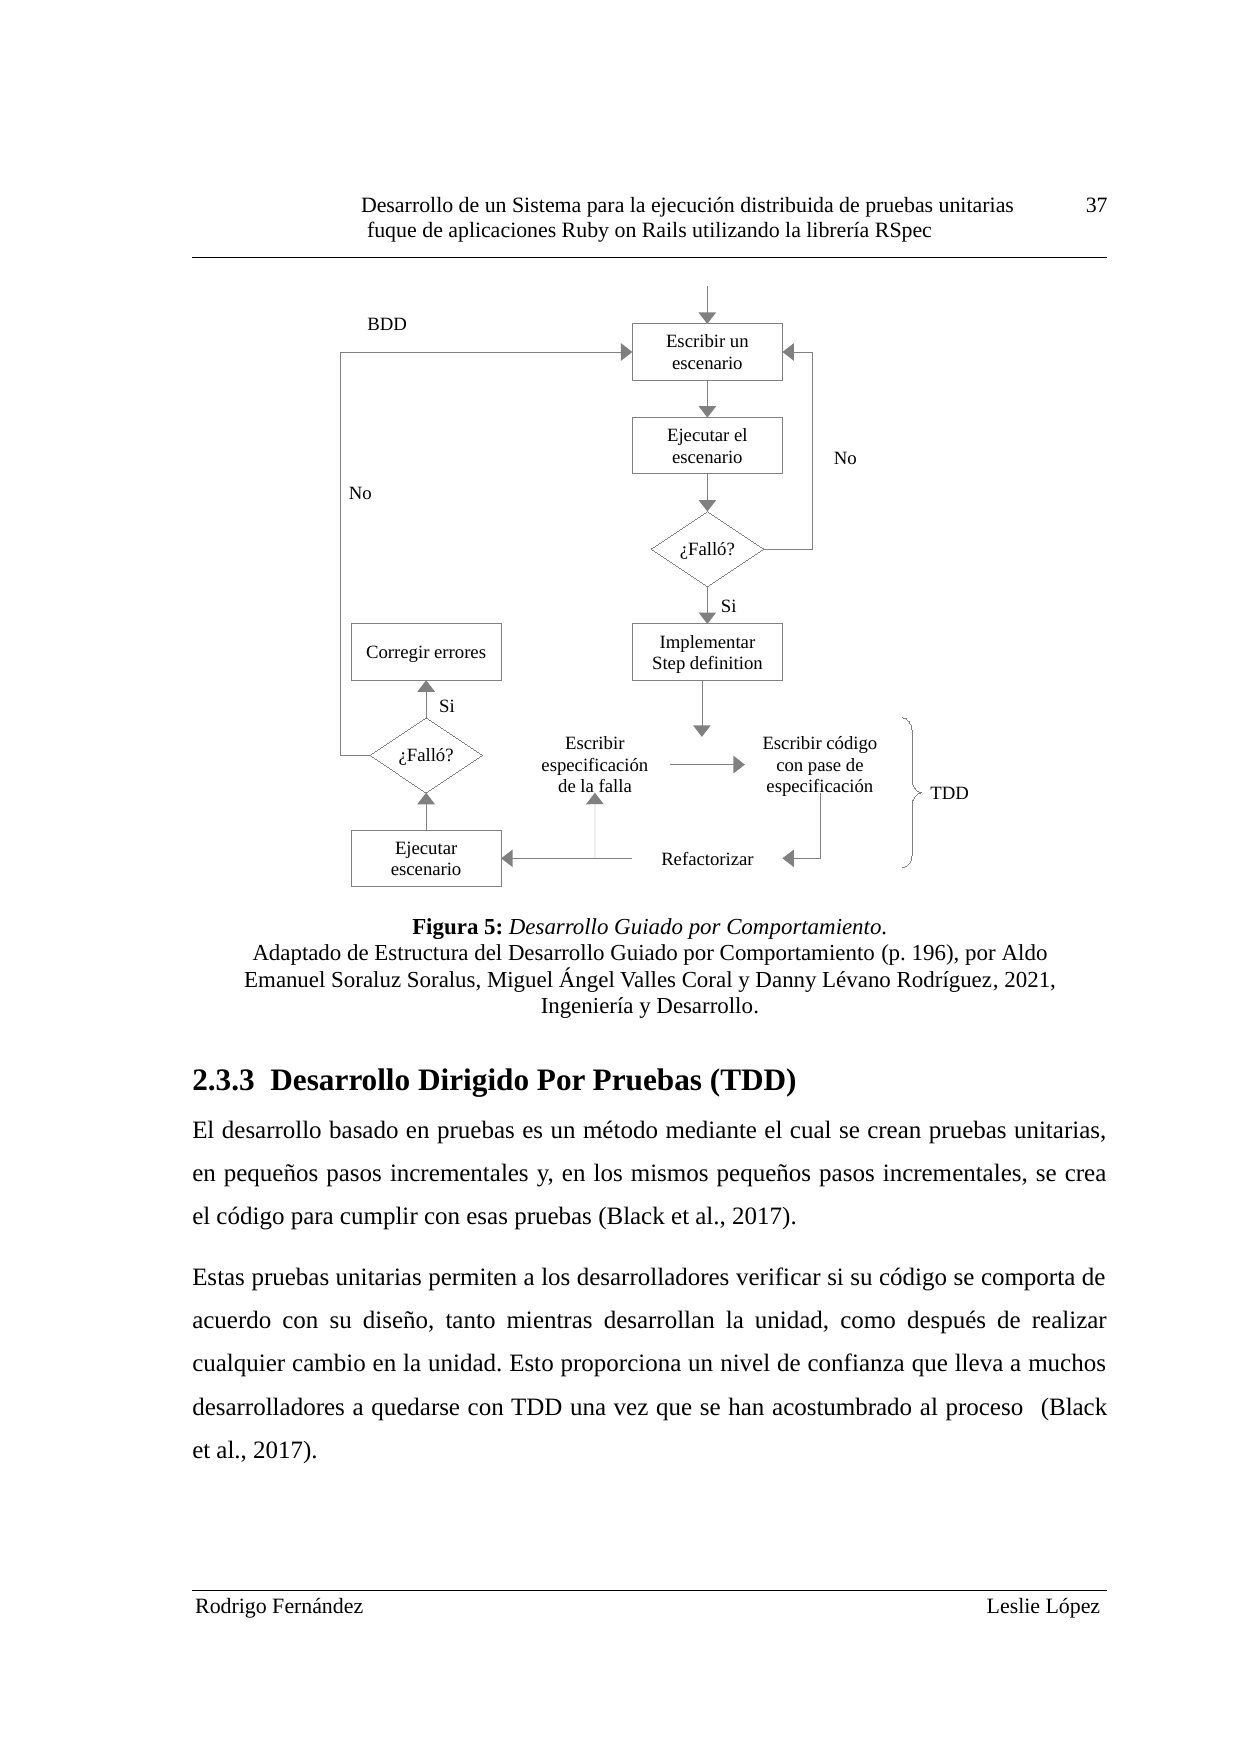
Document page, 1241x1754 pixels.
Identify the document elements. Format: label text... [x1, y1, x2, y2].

list El desarrollo basado en pruebas es un método mediante el cual se crean pruebas unitarias, en pequeños pasos incrementales y, en los mismos pequeños pasos incrementales, se crea el código para cumplir con esas pruebas (Black et al., 2017)⁠. [192, 1115, 1107, 1230]
text Figura 5: Desarrollo Guiado por Comportamiento. [237, 913, 1062, 939]
text Adaptado de Estructura del Desarrollo Guiado por Comportamiento (p. 196), por Aldo Emanuel Soraluz Soralus, Miguel Ángel Valles Coral y Danny Lévano Rodríguez, 2021, Ingeniería y Desarrollo. [237, 939, 1062, 1018]
text Estas pruebas unitarias permiten a los desarrolladores verificar si su código se comporta de acuerdo con su diseño, tanto mientras desarrollan la unidad, como después de realizar cualquier cambio en la unidad. Esto proporciona un nivel de confianza que lleva a muchos desarrolladores a quedarse con TDD una vez que se han acostumbrado al proceso (Black et al., 2017).⁠ [192, 1262, 1107, 1463]
subtitle Desarrollo dirigido por pruebas (TDD) [192, 1061, 1107, 1097]
